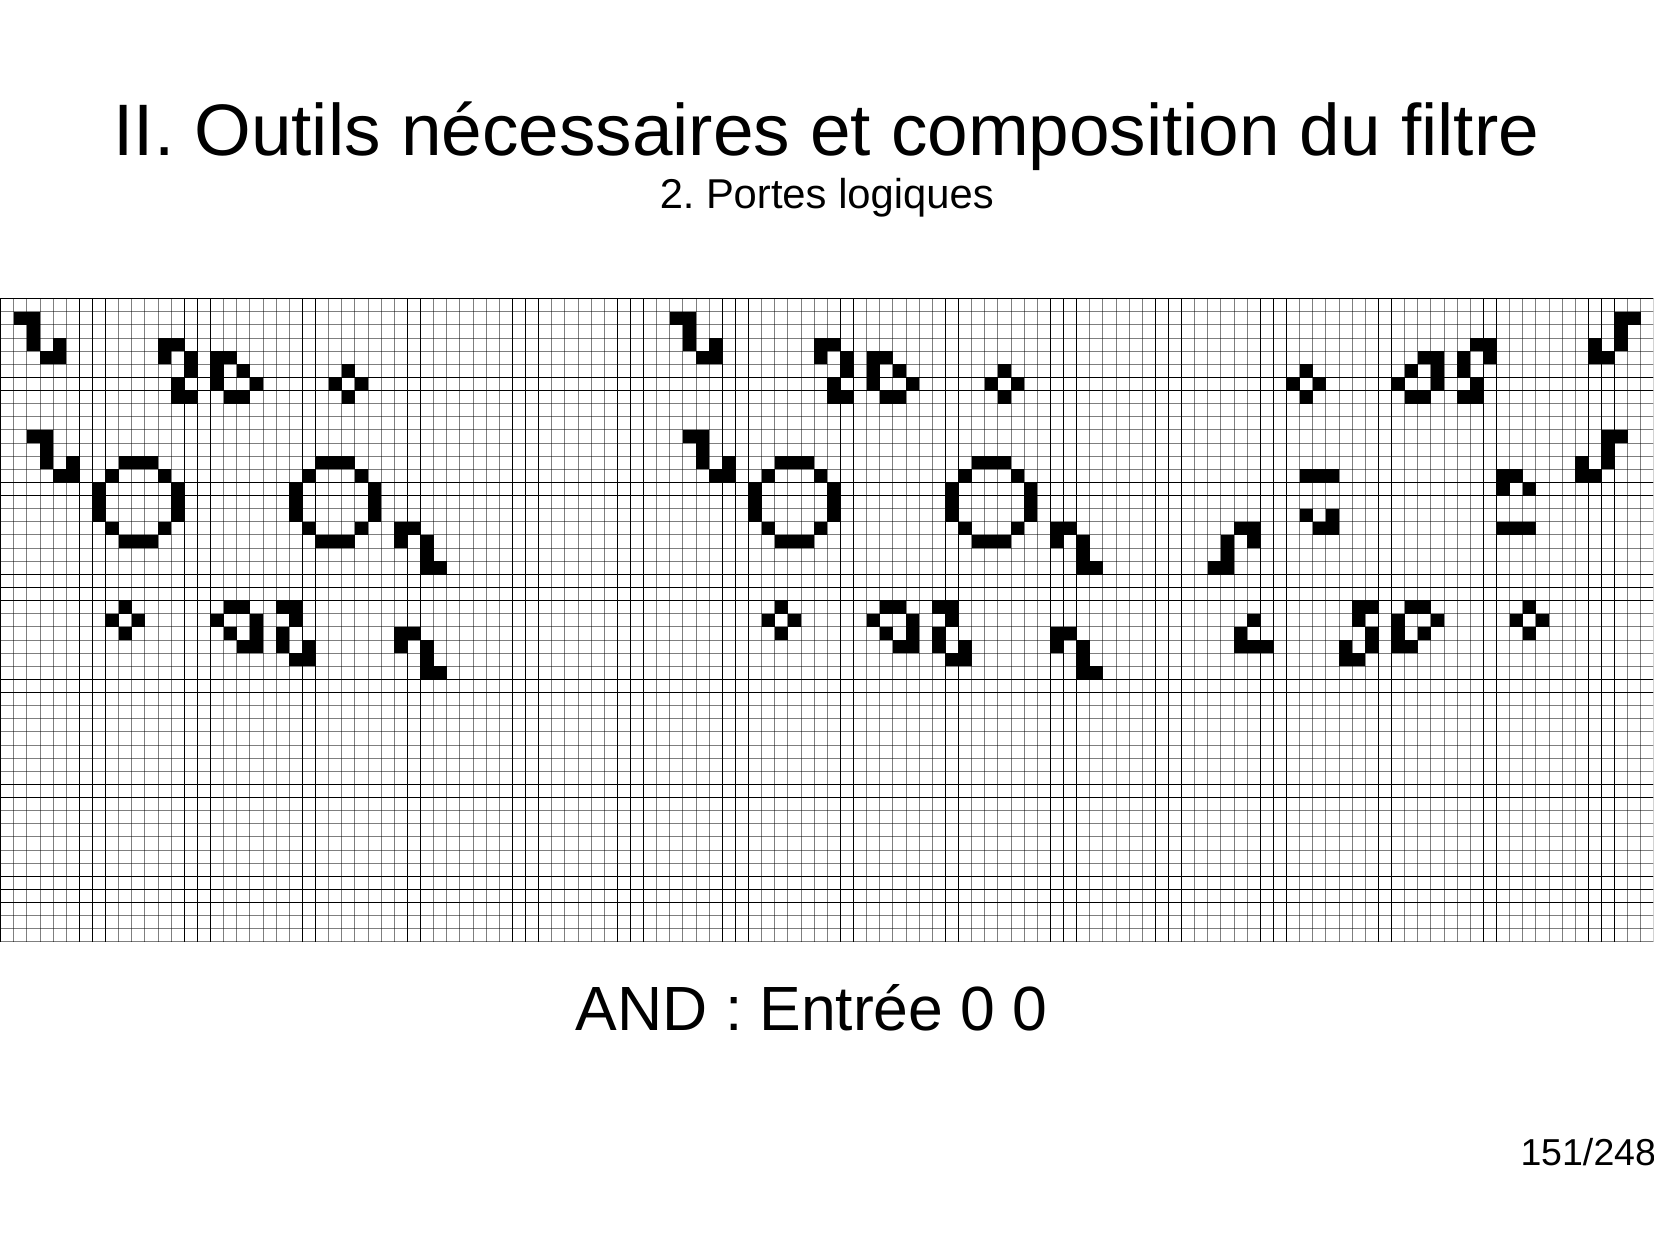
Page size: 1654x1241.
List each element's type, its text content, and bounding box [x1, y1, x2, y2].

text_box AND : Entrée 0 0 [561, 966, 1063, 1052]
title II. Outils nécessaires et composition du filtre 2. Portes logiques [82, 49, 1571, 257]
picture [0, 298, 1654, 942]
text_box <number>/248 [1505, 1124, 1654, 1182]
